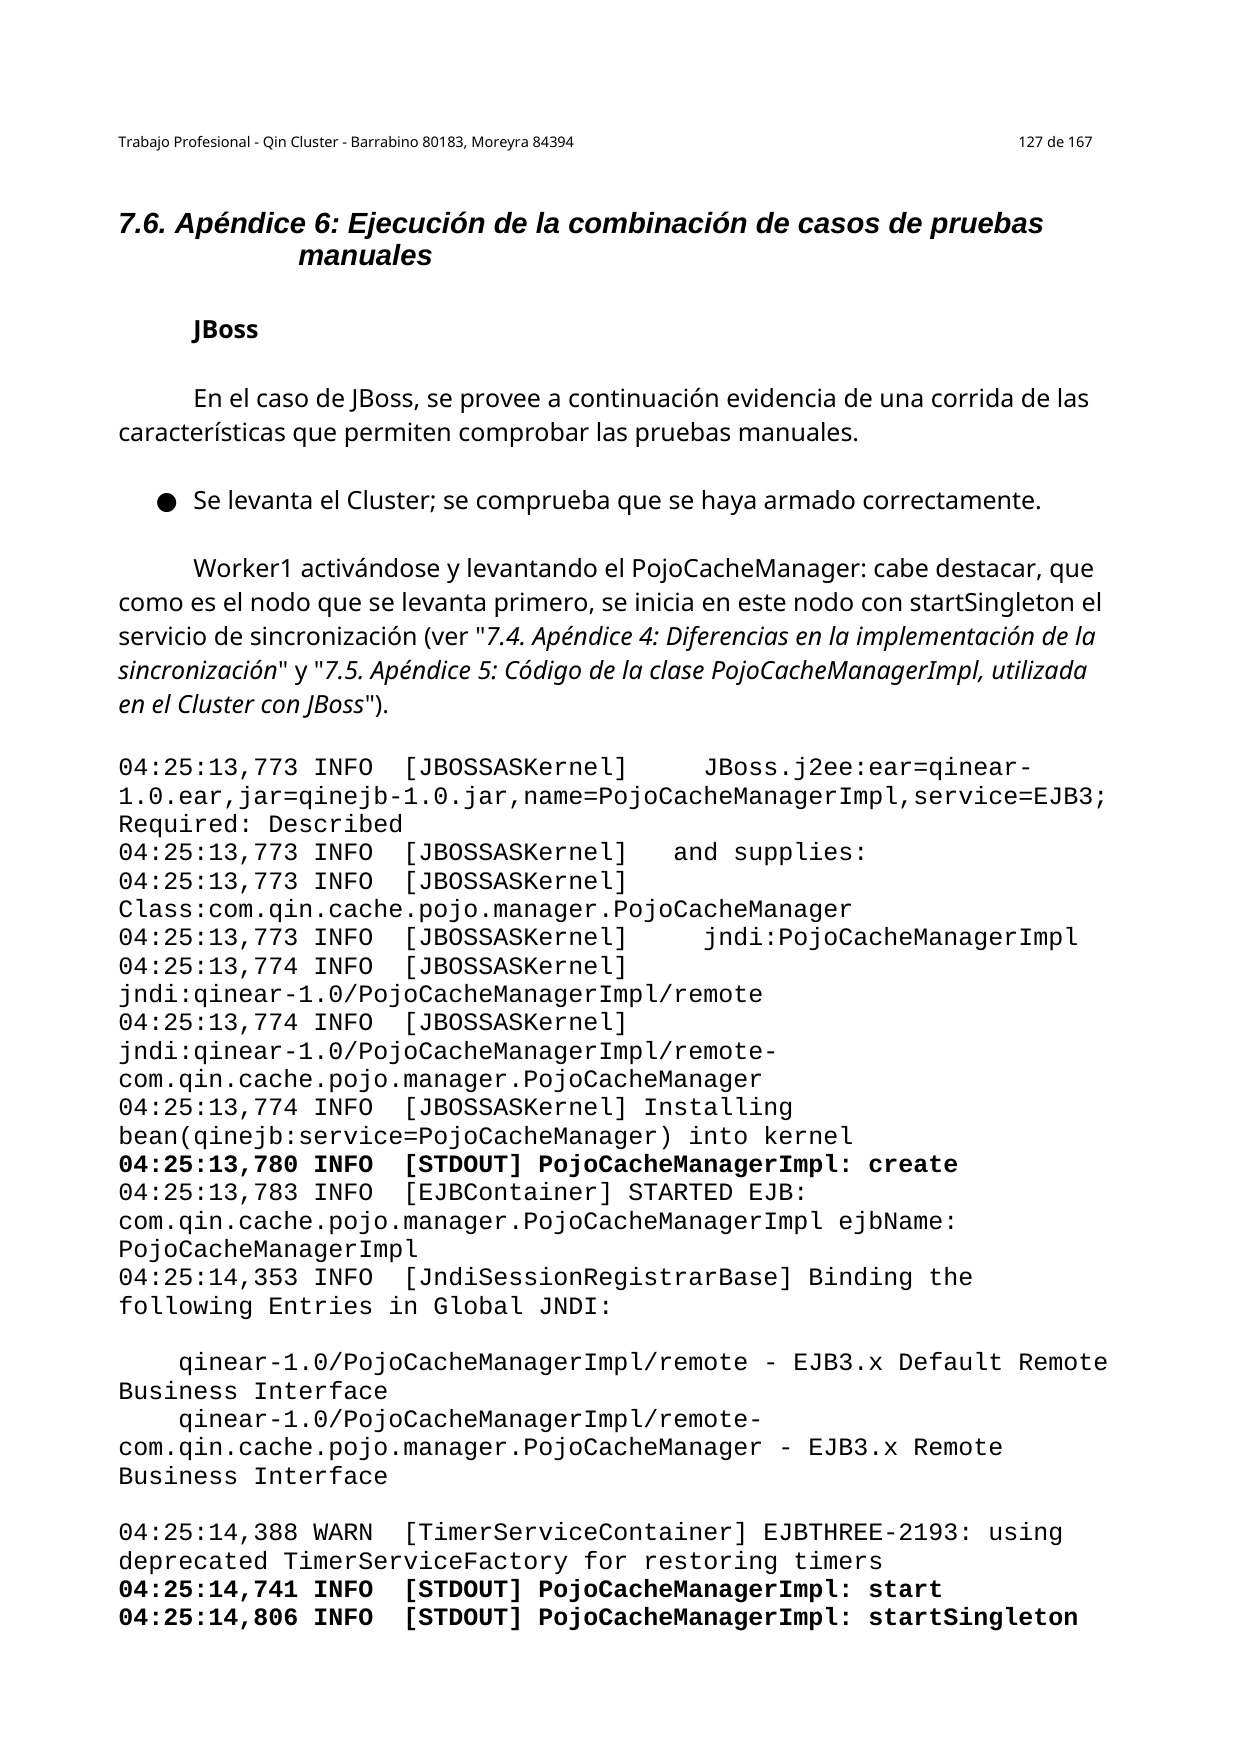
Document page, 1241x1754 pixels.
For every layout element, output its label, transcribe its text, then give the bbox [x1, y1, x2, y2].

text 04:25:14,353 INFO [JndiSessionRegistrarBase] Binding the following Entries in Global JNDI: [118, 1265, 1122, 1322]
text Worker1 activándose y levantando el PojoCacheManager: cabe destacar, que como es el nodo que se levanta primero, se inicia en este nodo con startSingleton el servicio de sincronización (ver "7.4. Apéndice 4: Diferencias en la implementación de la sincronización" y "7.5. Apéndice 5: Código de la clase PojoCacheManagerImpl, utilizada en el Cluster con JBoss"). [118, 551, 1122, 721]
text 04:25:13,774 INFO [JBOSSASKernel] jndi:qinear-1.0/PojoCacheManagerImpl/remote [118, 953, 1122, 1010]
subtitle 7.6. Apéndice 6: Ejecución de la combinación de casos de pruebas manuales [118, 207, 1122, 272]
text 04:25:13,773 INFO [JBOSSASKernel] jndi:PojoCacheManagerImpl [118, 925, 1122, 953]
text qinear-1.0/PojoCacheManagerImpl/remote-com.qin.cache.pojo.manager.PojoCacheManager - EJB3.x Remote Business Interface [118, 1407, 1122, 1492]
text 04:25:13,774 INFO [JBOSSASKernel] Installing bean(qinejb:service=PojoCacheManager) into kernel [118, 1095, 1122, 1152]
text 04:25:13,783 INFO [EJBContainer] STARTED EJB: com.qin.cache.pojo.manager.PojoCacheManagerImpl ejbName: PojoCacheManagerImpl [118, 1180, 1122, 1265]
text 04:25:13,773 INFO [JBOSSASKernel] and supplies: [118, 840, 1122, 868]
text 04:25:13,773 INFO [JBOSSASKernel] JBoss.j2ee:ear=qinear-1.0.ear,jar=qinejb-1.0.jar,name=PojoCacheManagerImpl,service=EJB3; Required: Described [118, 755, 1122, 840]
text 04:25:13,780 INFO [STDOUT] PojoCacheManagerImpl: create [118, 1152, 1122, 1180]
text 04:25:14,806 INFO [STDOUT] PojoCacheManagerImpl: startSingleton [118, 1605, 1122, 1633]
text 04:25:14,388 WARN [TimerServiceContainer] EJBTHREE-2193: using deprecated TimerServiceFactory for restoring timers [118, 1520, 1122, 1577]
list Se levanta el Cluster; se comprueba que se haya armado correctamente. [156, 482, 1122, 517]
text 04:25:14,741 INFO [STDOUT] PojoCacheManagerImpl: start [118, 1577, 1122, 1605]
text JBoss [118, 312, 1122, 346]
text 04:25:13,773 INFO [JBOSSASKernel] Class:com.qin.cache.pojo.manager.PojoCacheManager [118, 868, 1122, 925]
text qinear-1.0/PojoCacheManagerImpl/remote - EJB3.x Default Remote Business Interface [118, 1350, 1122, 1407]
text En el caso de JBoss, se provee a continuación evidencia de una corrida de las características que permiten comprobar las pruebas manuales. [118, 380, 1122, 448]
text 04:25:13,774 INFO [JBOSSASKernel] jndi:qinear-1.0/PojoCacheManagerImpl/remote-com.qin.cache.pojo.manager.PojoCacheManager [118, 1010, 1122, 1095]
